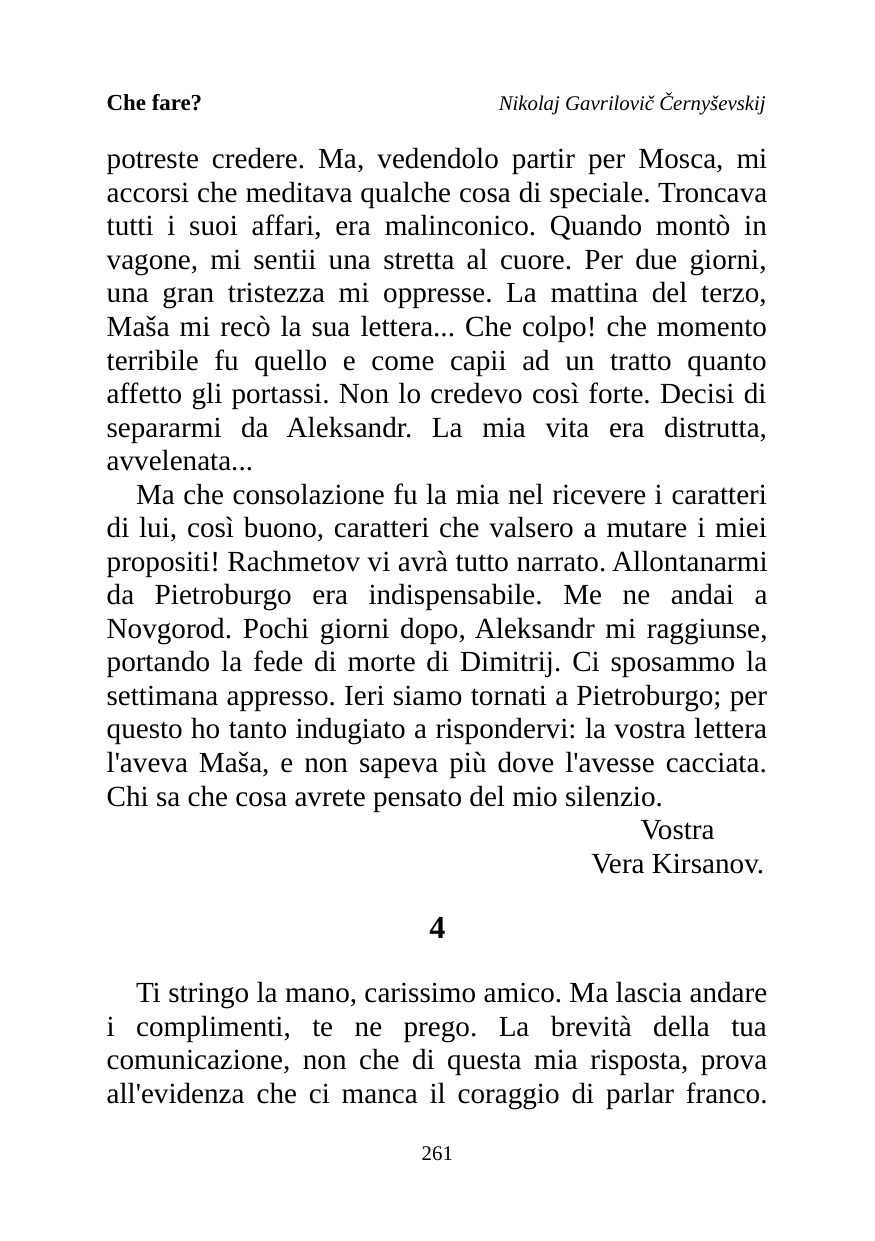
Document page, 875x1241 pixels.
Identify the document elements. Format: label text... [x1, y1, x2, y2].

text Vostra [587, 812, 768, 846]
text Vera Kirsanov. [587, 846, 768, 879]
text Ma che consolazione fu la mia nel ricevere i caratteri di lui, così buono, caratteri che valsero a mutare i miei propositi! Rachmetov vi avrà tutto narrato. Allontanarmi da Pietroburgo era indispensabile. Me ne andai a Novgorod. Pochi giorni dopo, Aleksandr mi raggiunse, portando la fede di morte di Dimitrij. Ci sposammo la settimana appresso. Ieri siamo tornati a Pietroburgo; per questo ho tanto indugiato a rispondervi: la vostra lettera l'aveva Maša, e non sapeva più dove l'avesse cacciata. Chi sa che cosa avrete pensato del mio silenzio. [106, 477, 768, 812]
subtitle 4 [106, 909, 768, 946]
text Ti stringo la mano, carissimo amico. Ma lascia andare i complimenti, te ne prego. La brevità della tua comunicazione, non che di questa mia risposta, prova all'evidenza che ci manca il coraggio di parlar franco. [106, 975, 768, 1109]
text potreste credere. Ma, vedendolo partir per Mosca, mi accorsi che meditava qualche cosa di speciale. Troncava tutti i suoi affari, era malinconico. Quando montò in vagone, mi sentii una stretta al cuore. Per due giorni, una gran tristezza mi oppresse. La mattina del terzo, Maša mi recò la sua lettera... Che colpo! che momento terribile fu quello e come capii ad un tratto quanto affetto gli portassi. Non lo credevo così forte. Decisi di separarmi da Aleksandr. La mia vita era distrutta, avvelenata... [106, 141, 768, 477]
